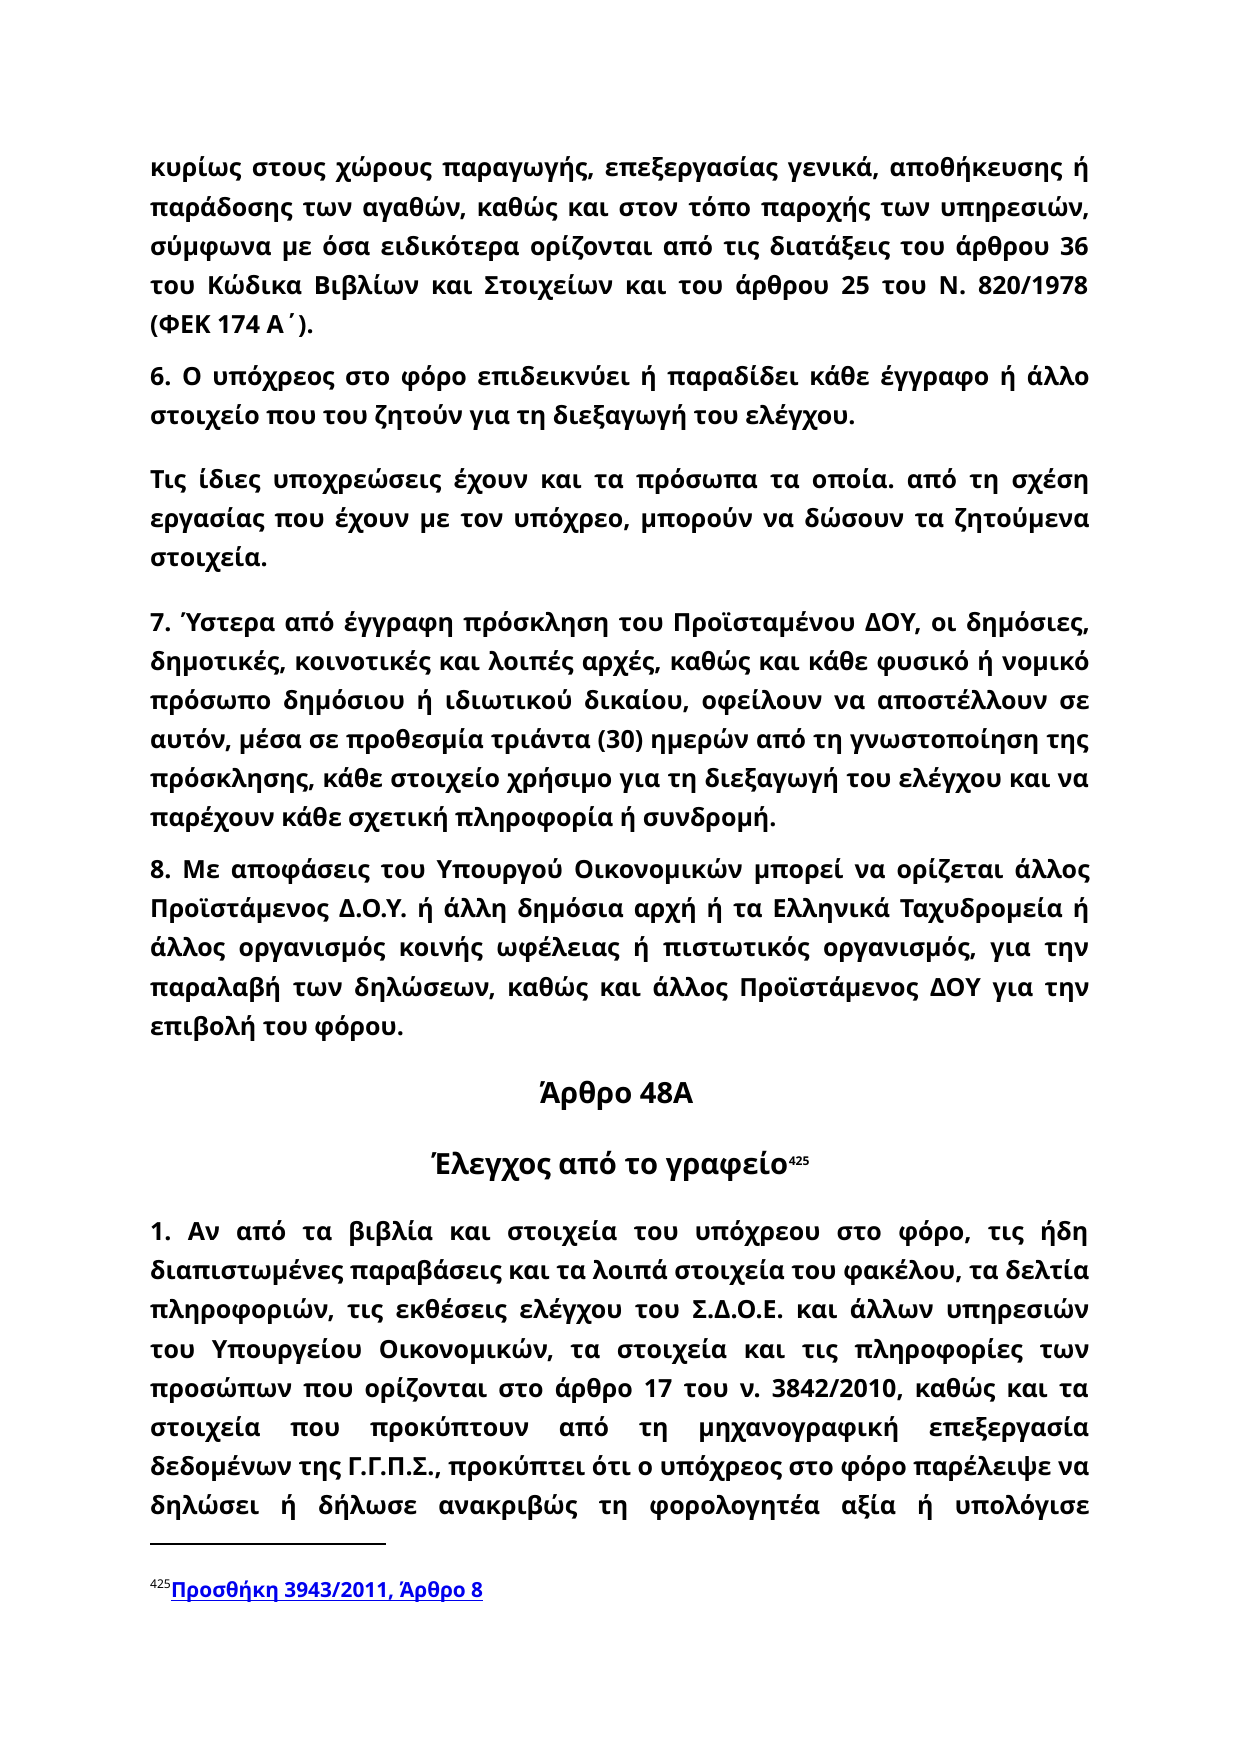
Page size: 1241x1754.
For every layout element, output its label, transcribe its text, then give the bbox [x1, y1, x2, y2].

text 6. Ο υπόχρεος στο φόρο επιδεικνύει ή παραδίδει κάθε έγγραφο ή άλλο στοιχείο που του ζητούν για τη διεξαγωγή του ελέγχου. [150, 358, 1090, 432]
text κυρίως στους χώρους παραγωγής, επεξεργασίας γενικά, αποθήκευσης ή παράδοσης των αγαθών, καθώς και στον τόπο παροχής των υπηρεσιών, σύμφωνα με όσα ειδικότερα ορίζονται από τις διατάξεις του άρθρου 36 του Κώδικα Βιβλίων και Στοιχείων και του άρθρου 25 του Ν. 820/1978 (ΦΕΚ 174 Α΄). [150, 150, 1090, 341]
text 8. Με αποφάσεις του Υπουργού Οικονομικών μπορεί να ορίζεται άλλος Προϊστάμενος Δ.Ο.Υ. ή άλλη δημόσια αρχή ή τα Ελληνικά Ταχυδρομεία ή άλλος οργανισμός κοινής ωφέλειας ή πιστωτικός οργανισμός, για την παραλαβή των δηλώσεων, καθώς και άλλος Προϊστάμενος ΔΟΥ για την επιβολή του φόρου. [150, 852, 1090, 1042]
text Τις ίδιες υποχρεώσεις έχουν και τα πρόσωπα τα οποία. από τη σχέση εργασίας που έχουν με τον υπόχρεο, μπορούν να δώσουν τα ζητούμενα στοιχεία. [150, 462, 1090, 574]
text Προσθήκη 3943/2011, Άρθρο 8 [150, 1576, 1090, 1604]
subtitle Έλεγχος από το γραφείο [150, 1143, 1090, 1183]
subtitle Άρθρο 48Α [150, 1072, 1090, 1112]
text 7. Ύστερα από έγγραφη πρόσκληση του Προϊσταμένου ΔΟΥ, οι δημόσιες, δημοτικές, κοινοτικές και λοιπές αρχές, καθώς και κάθε φυσικό ή νομικό πρόσωπο δημόσιου ή ιδιωτικού δικαίου, οφείλουν να αποστέλλουν σε αυτόν, μέσα σε προθεσμία τριάντα (30) ημερών από τη γνωστοποίηση της πρόσκλησης, κάθε στοιχείο χρήσιμο για τη διεξαγωγή του ελέγχου και να παρέχουν κάθε σχετική πληροφορία ή συνδρομή. [150, 604, 1090, 834]
text 1. Αν από τα βιβλία και στοιχεία του υπόχρεου στο φόρο, τις ήδη διαπιστωμένες παραβάσεις και τα λοιπά στοιχεία του φακέλου, τα δελτία πληροφοριών, τις εκθέσεις ελέγχου του Σ.Δ.Ο.Ε. και άλλων υπηρεσιών του Υπουργείου Οικονομικών, τα στοιχεία και τις πληροφορίες των προσώπων που ορίζονται στο άρθρο 17 του ν. 3842/2010, καθώς και τα στοιχεία που προκύπτουν από τη μηχανογραφική επεξεργασία δεδομένων της Γ.Γ.Π.Σ., προκύπτει ότι ο υπόχρεος στο φόρο παρέλειψε να δηλώσει ή δήλωσε ανακριβώς τη φορολογητέα αξία ή υπολόγισε [150, 1214, 1090, 1522]
